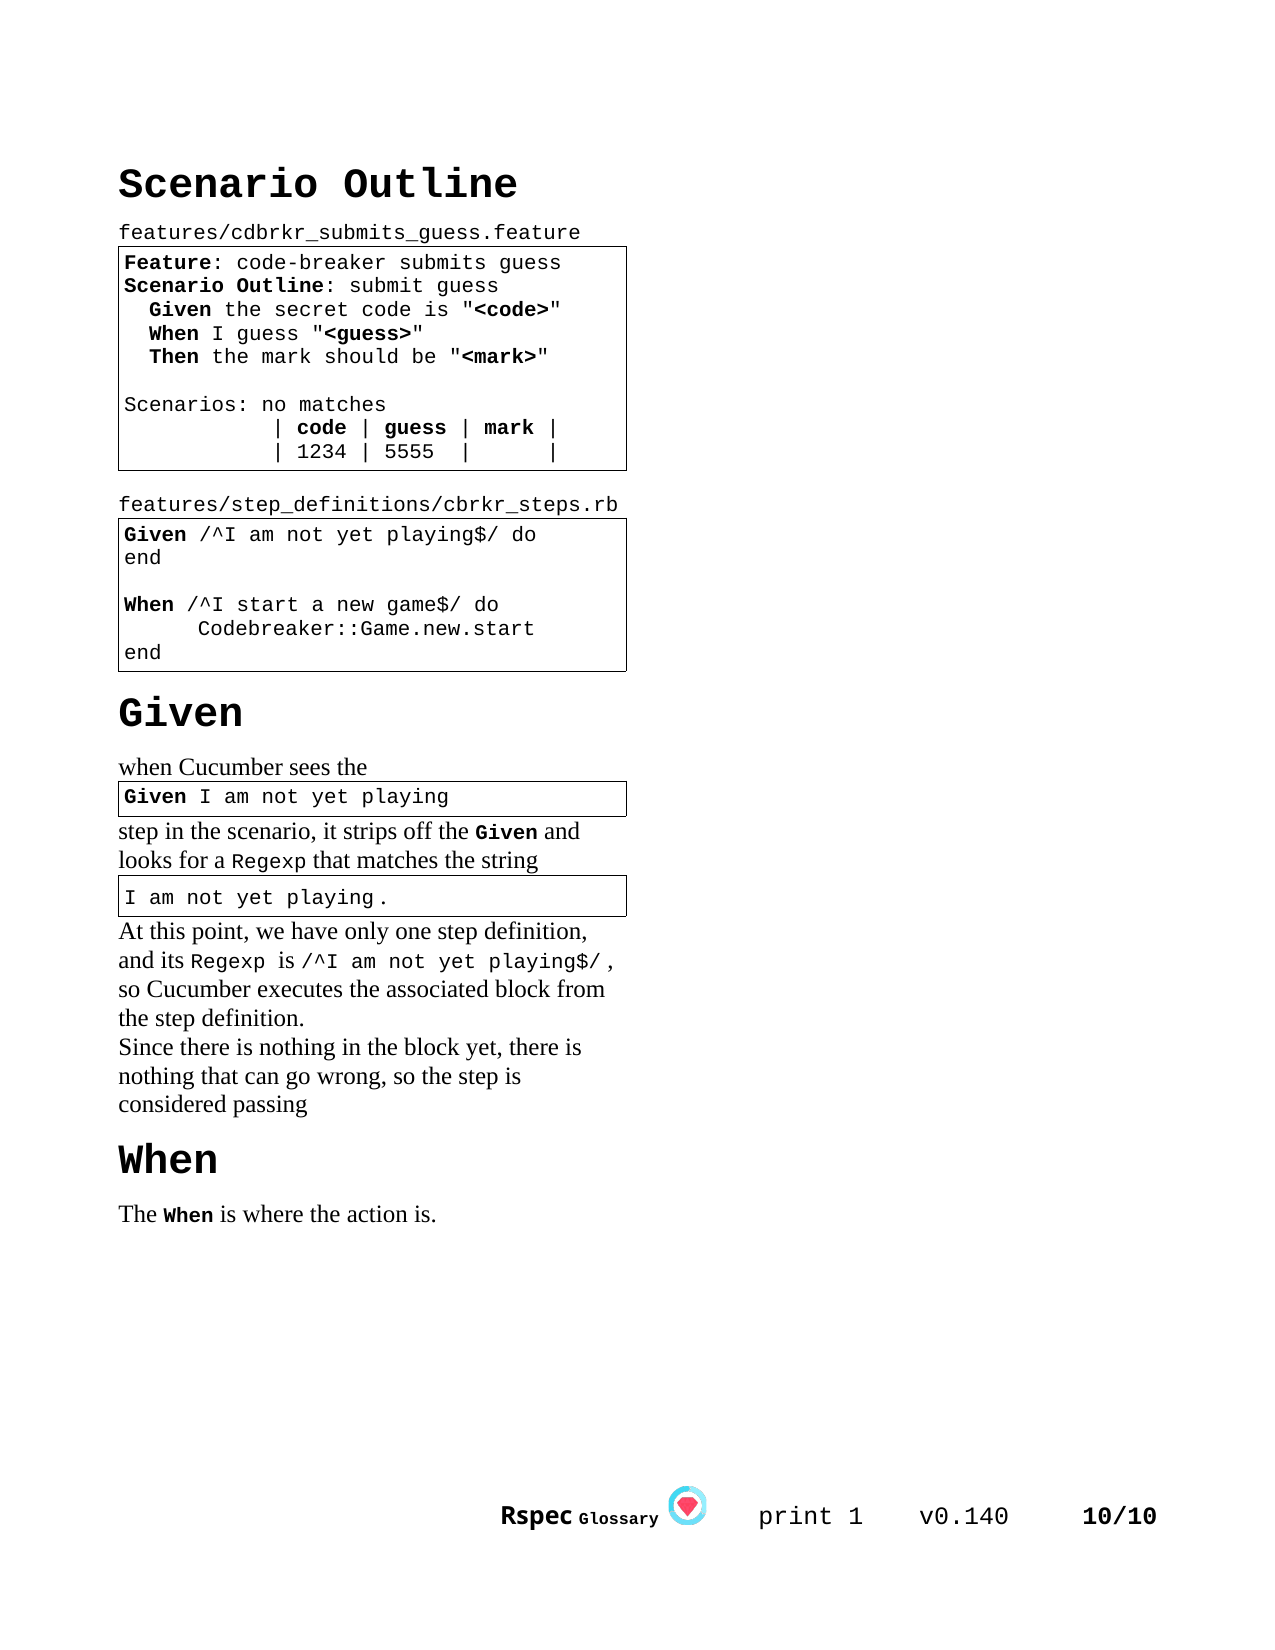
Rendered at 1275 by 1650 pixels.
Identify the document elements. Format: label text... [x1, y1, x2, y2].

table_header Feature: code-breaker submits guess Scenario Outline: submit guess Given the secret code is "<code>" When I guess "<guess>" Then the mark should be "<mark>" Scenarios: no matches | code | guess | mark | | 1234 | 5555 | | [119, 247, 626, 470]
text At this point, we have only one step definition, and its Regexp is /^I am not yet playing$/ , so Cucumber executes the associated block from the step definition. [118, 917, 626, 1032]
text step in the scenario, it strips off the Given and looks for a Regexp that matches the string [118, 817, 626, 875]
text Since there is nothing in the block yet, there is nothing that can go wrong, so the step is considered passing [118, 1032, 626, 1118]
subtitle When [118, 1139, 626, 1186]
table_header Given /^I am not yet playing$/ do end When /^I start a new game$/ do Codebreaker::Game.new.start end [119, 519, 626, 671]
text features/cdbrkr_submits_guess.feature [118, 222, 626, 246]
table_header Given I am not yet playing [119, 782, 626, 816]
subtitle Given [118, 692, 626, 739]
subtitle Scenario Outline [118, 163, 626, 210]
text when Cucumber sees the [118, 752, 626, 781]
table_header I am not yet playing . [119, 876, 626, 916]
text The When is where the action is. [118, 1199, 626, 1228]
picture [668, 1486, 707, 1525]
text features/step_definitions/cbrkr_steps.rb [118, 494, 626, 518]
